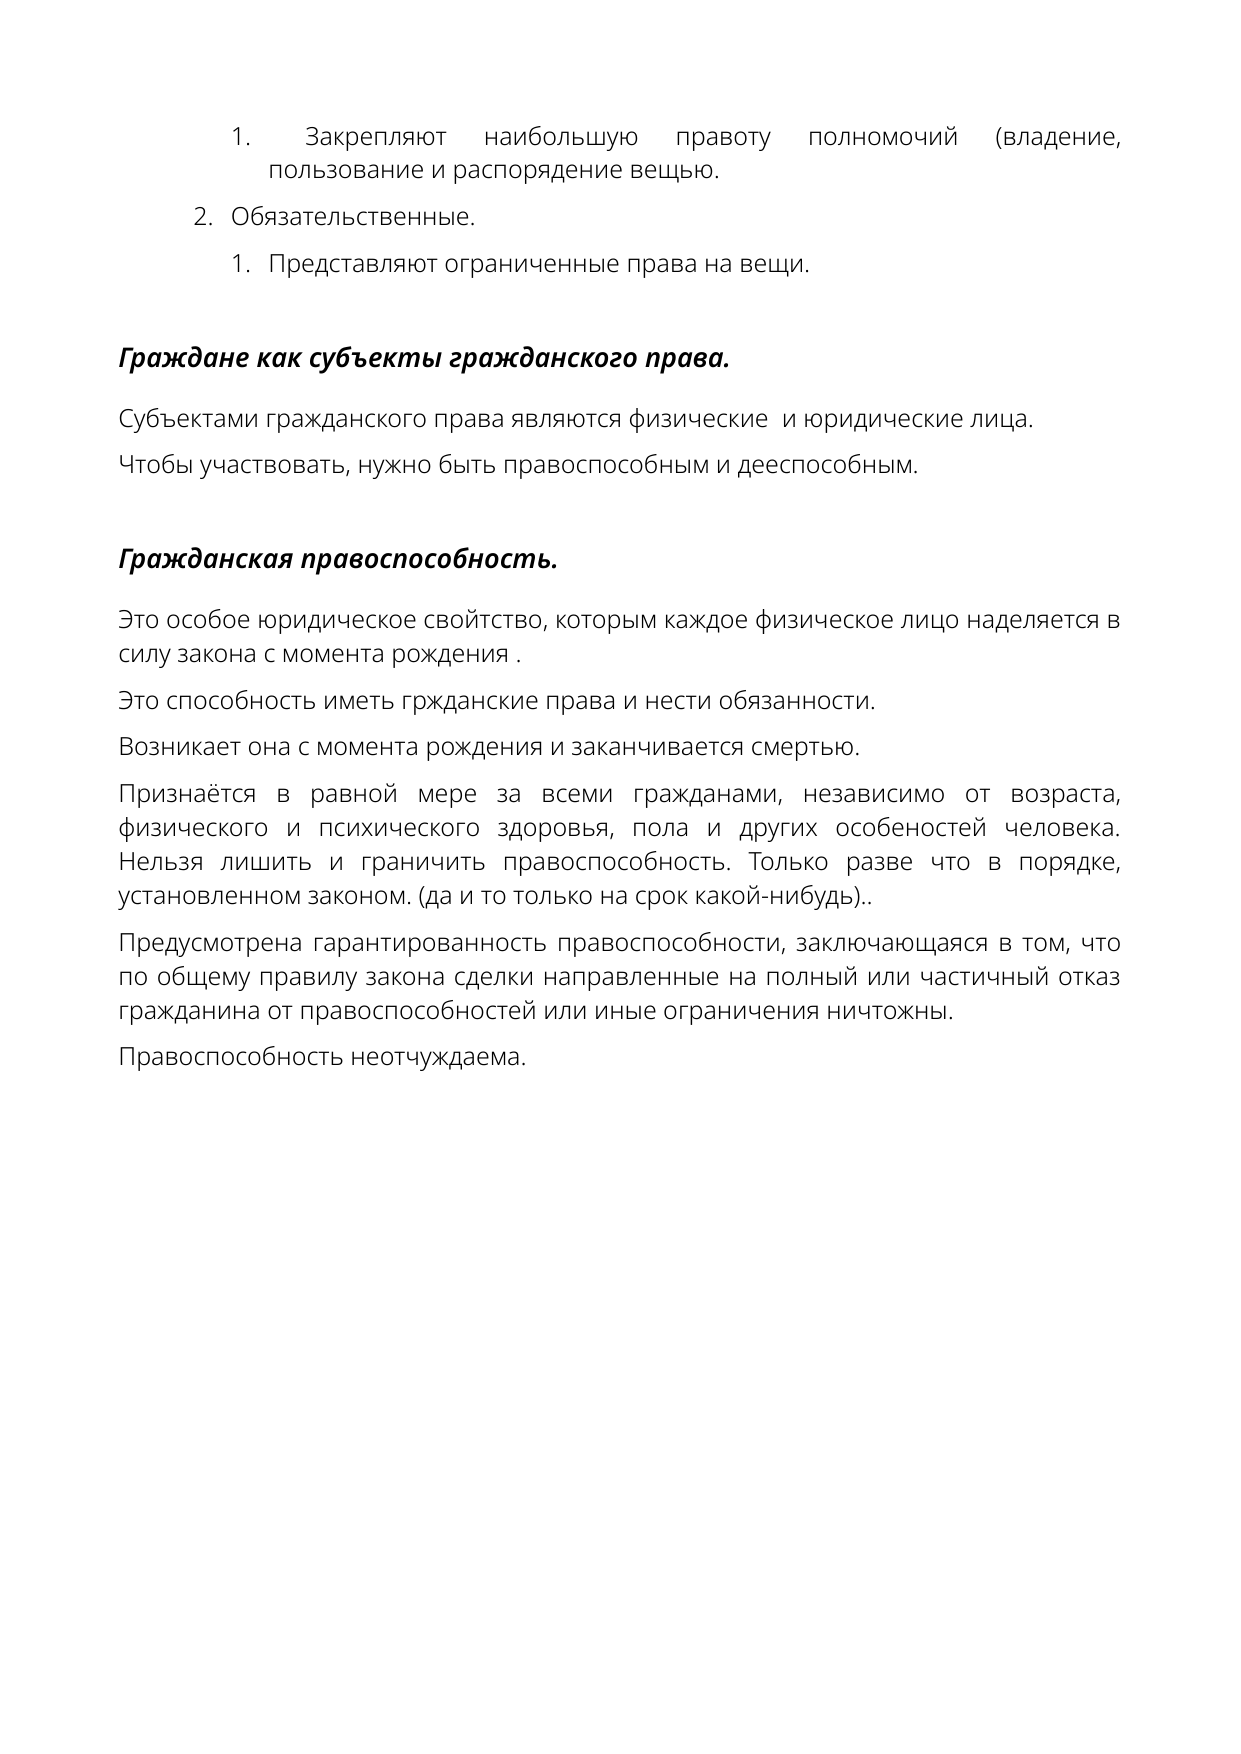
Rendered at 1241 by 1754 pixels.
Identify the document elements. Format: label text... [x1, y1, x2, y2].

text Признаётся в равной мере за всеми гражданами, независимо от возраста, физического и психического здоровья, пола и других особеностей человека. Нельзя лишить и граничить правоспособность. Только разве что в порядке, установленном законом. (да и то только на срок какой-нибудь).. [118, 776, 1122, 912]
list Обязательственные. [193, 199, 1122, 233]
text Предусмотрена гарантированность правоспособности, заключающаяся в том, что по общему правилу закона сделки направленные на полный или частичный отказ гражданина от правоспособностей или иные ограничения ничтожны. [118, 924, 1122, 1027]
subtitle Граждане как субъекты гражданского права. [118, 338, 1122, 375]
text Чтобы участвовать, нужно быть правоспособным и дееспособным. [118, 447, 1122, 481]
text Субъектами гражданского права являются физические и юридические лица. [118, 400, 1122, 434]
list Представляют ограниченные права на вещи. [231, 245, 1122, 279]
text Правоспособность неотчуждаема. [118, 1039, 1122, 1073]
text Это особое юридическое свойтство, которым каждое физическое лицо наделяется в силу закона с момента рождения . [118, 602, 1122, 670]
text Возникает она с момента рождения и заканчивается смертью. [118, 729, 1122, 763]
list Закрепляют наибольшую правоту полномочий (владение, пользование и распорядение вещью. [231, 118, 1122, 186]
subtitle Гражданская правоспособность. [118, 540, 1122, 577]
text Это способность иметь гржданские права и нести обязанности. [118, 682, 1122, 717]
